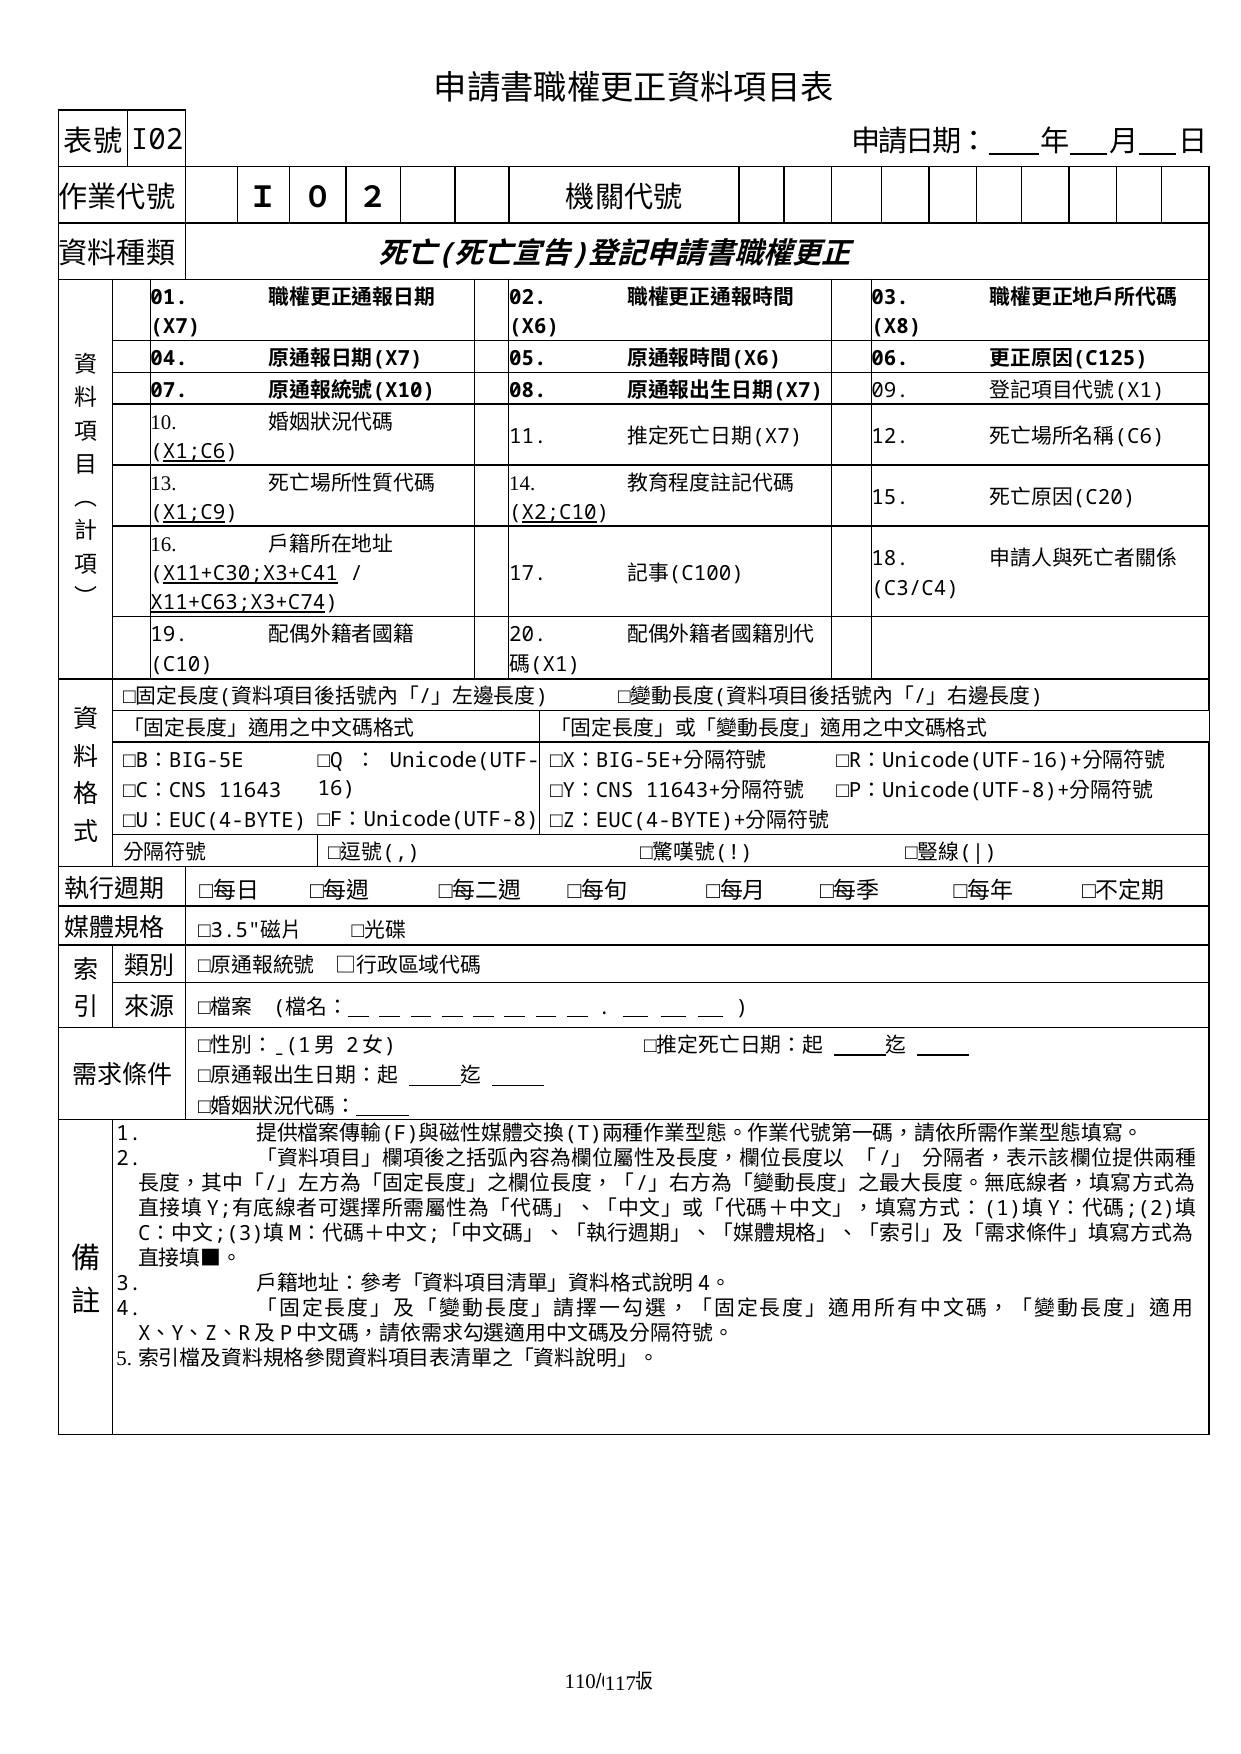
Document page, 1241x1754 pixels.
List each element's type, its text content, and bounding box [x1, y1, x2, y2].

table_cell 配偶外籍者國籍(C10) [151, 617, 474, 678]
table_cell [475, 373, 508, 403]
table_cell 推定死亡日期(X7) [509, 405, 831, 464]
table_cell 原通報時間(X6) [509, 341, 831, 371]
table_cell 職權更正通報日期(X7) [151, 280, 474, 339]
table_cell [113, 466, 150, 525]
table_cell 配偶外籍者國籍別代碼(X1) [509, 617, 831, 678]
table_cell 需求條件 [59, 1028, 185, 1119]
table_cell 原通報出生日期(X7) [509, 373, 831, 403]
table_cell □X：BIG-5E+分隔符號 □Y：CNS 11643+分隔符號 □Z：EUC(4-BYTE)+分隔符號 [540, 743, 836, 834]
table_cell 備註 [59, 1120, 112, 1434]
table_cell □每二週 [439, 867, 567, 905]
table_cell 來源 [113, 983, 185, 1027]
table_cell [1117, 167, 1161, 222]
table_cell [475, 617, 508, 678]
table_cell [832, 617, 871, 678]
table_cell [832, 280, 871, 339]
table_cell 職權更正通報時間(X6) [509, 280, 831, 339]
table_cell 作業代號 [59, 167, 185, 222]
table_header 申請書職權更正資料項目表 [58, 61, 1209, 109]
table_cell □3.5"磁片 [186, 907, 351, 944]
table_cell [1046, 907, 1208, 944]
table_cell [832, 167, 881, 222]
table_cell [113, 341, 150, 371]
table_cell □逗號(,) [318, 835, 629, 866]
table_cell 機關代號 [510, 167, 738, 222]
table_cell □變動長度(資料項目後括號內「/」右邊長度) [608, 680, 1208, 710]
table_cell 婚姻狀況代碼(X1;C6) [151, 405, 474, 464]
table_cell 分隔符號 [113, 835, 317, 866]
table_cell 申請日期： 年 月 日 [186, 109, 1209, 166]
table_cell [456, 167, 508, 222]
table_cell [475, 527, 508, 616]
table_cell I02 [128, 111, 185, 166]
table_cell [832, 373, 871, 403]
table_cell □Q：Unicode(UTF-16) □F：Unicode(UTF-8) [318, 743, 539, 834]
table_cell [872, 617, 1208, 678]
table_cell [475, 466, 508, 525]
table_cell □光碟 [351, 907, 718, 944]
table_cell □每月 [694, 867, 820, 905]
table_cell [832, 527, 871, 616]
table_cell 申請人與死亡者關係(C3/C4) [872, 527, 1208, 616]
table_cell 表號 [59, 111, 127, 166]
table_cell □豎線(|) [895, 835, 1208, 866]
table_cell [1022, 167, 1068, 222]
table_cell 提供檔案傳輸(F)與磁性媒體交換(T)兩種作業型態。作業代號第一碼，請依所需作業型態填寫。 「資料項目」欄項後之括弧內容為欄位屬性及長度，欄位長度以 「/」 分隔者，表示該欄位提供兩種長度，其中「/」左方為「固定長度」之欄位長度，「/」右方為「變動長度」之最大長度。無底線者，填寫方式為直接填Y;有底線者可選擇所需屬性為「代碼」、「中文」或「代碼＋中文」，填寫方式：(1)填Y：代碼;(2)填C：中文;(3)填M：代碼＋中文;「中文碼」、「執行週期」、「媒體規格」、「索引」及「需求條件」填寫方式為直接填■。 戶籍地址：參考「資料項目清單」資料格式說明4。 「固定長度」及「變動長度」請擇一勾選，「固定長度」適用所有中文碼，「變動長度」適用X、Y、Z、R及P中文碼，請依需求勾選適用中文碼及分隔符號。 索引檔及資料規格參閱資料項目表清單之「資料說明」。 [113, 1120, 1208, 1434]
table_cell □每日 [186, 867, 310, 905]
table_cell [113, 405, 150, 464]
table_cell [475, 405, 508, 464]
table_cell 死亡原因(C20) [872, 466, 1208, 525]
table_cell 死亡場所性質代碼(X1;C9) [151, 466, 474, 525]
table_cell [113, 617, 150, 678]
table_cell 「固定長度」或「變動長度」適用之中文碼格式 [540, 711, 1209, 741]
table_cell 戶籍所在地址(X11+C30;X3+C41 / X11+C63;X3+C74) [151, 527, 474, 616]
table_cell □原通報統號 □行政區域代碼 [186, 946, 1208, 982]
table_cell □每週 [310, 867, 439, 905]
table_cell 登記項目代號(X1) [872, 373, 1208, 403]
table_cell □推定死亡日期：起 迄 [644, 1028, 1208, 1119]
table_cell □B：BIG-5E □C：CNS 11643 □U：EUC(4-BYTE) [113, 743, 317, 834]
table_cell 原通報日期(X7) [151, 341, 474, 371]
table_cell Ｉ [238, 167, 289, 222]
table_cell ２ [347, 167, 400, 222]
table_cell [785, 167, 831, 222]
table_cell [740, 167, 783, 222]
table_cell 資料種類 [59, 224, 185, 278]
table_cell □R：Unicode(UTF-16)+分隔符號 □P：Unicode(UTF-8)+分隔符號 [836, 743, 1208, 834]
table_cell [832, 466, 871, 525]
table_cell □固定長度(資料項目後括號內「/」左邊長度) [113, 680, 607, 710]
table_cell □每旬 [567, 867, 693, 905]
table_cell 記事(C100) [509, 527, 831, 616]
table_cell 原通報統號(X10) [151, 373, 474, 403]
table_cell [832, 405, 871, 464]
table_cell 死亡場所名稱(C6) [872, 405, 1208, 464]
table_cell [401, 167, 454, 222]
table_cell [1162, 167, 1208, 222]
table_cell 教育程度註記代碼(X2;C10) [509, 466, 831, 525]
table_cell 資料項目︵計 項︶ [59, 280, 112, 678]
table_cell □每季 [820, 867, 953, 905]
table_cell □性別：ˍ(1男 2女) □原通報出生日期：起 迄 □婚姻狀況代碼： [186, 1028, 644, 1119]
table_cell [930, 167, 976, 222]
table_cell 類別 [113, 946, 185, 982]
table_cell 「固定長度」適用之中文碼格式 [113, 711, 539, 741]
table_cell [882, 167, 928, 222]
table_cell 資料格式 [59, 680, 112, 866]
table_cell □檔案 (檔名： . ) [186, 983, 1208, 1027]
table_cell [1070, 167, 1116, 222]
table_cell [832, 341, 871, 371]
table_cell 執行週期 [59, 867, 185, 905]
table_cell [977, 167, 1021, 222]
table_cell [718, 907, 1046, 944]
table_cell 媒體規格 [59, 907, 185, 944]
table_cell [475, 341, 508, 371]
table_cell □每年 [953, 867, 1082, 905]
table_cell 死亡(死亡宣告)登記申請書職權更正 [186, 224, 1208, 278]
table_cell [186, 167, 237, 222]
table_cell 職權更正地戶所代碼(X8) [872, 280, 1208, 339]
table_cell [475, 280, 508, 339]
table_cell □驚嘆號(!) [630, 835, 894, 866]
table_cell ０ [290, 167, 345, 222]
table_cell [113, 527, 150, 616]
table_cell [113, 373, 150, 403]
table_cell [113, 280, 150, 339]
table_cell □不定期 [1082, 867, 1208, 905]
table_cell 更正原因(C125) [872, 341, 1208, 371]
table_cell 索引 [59, 946, 112, 1027]
